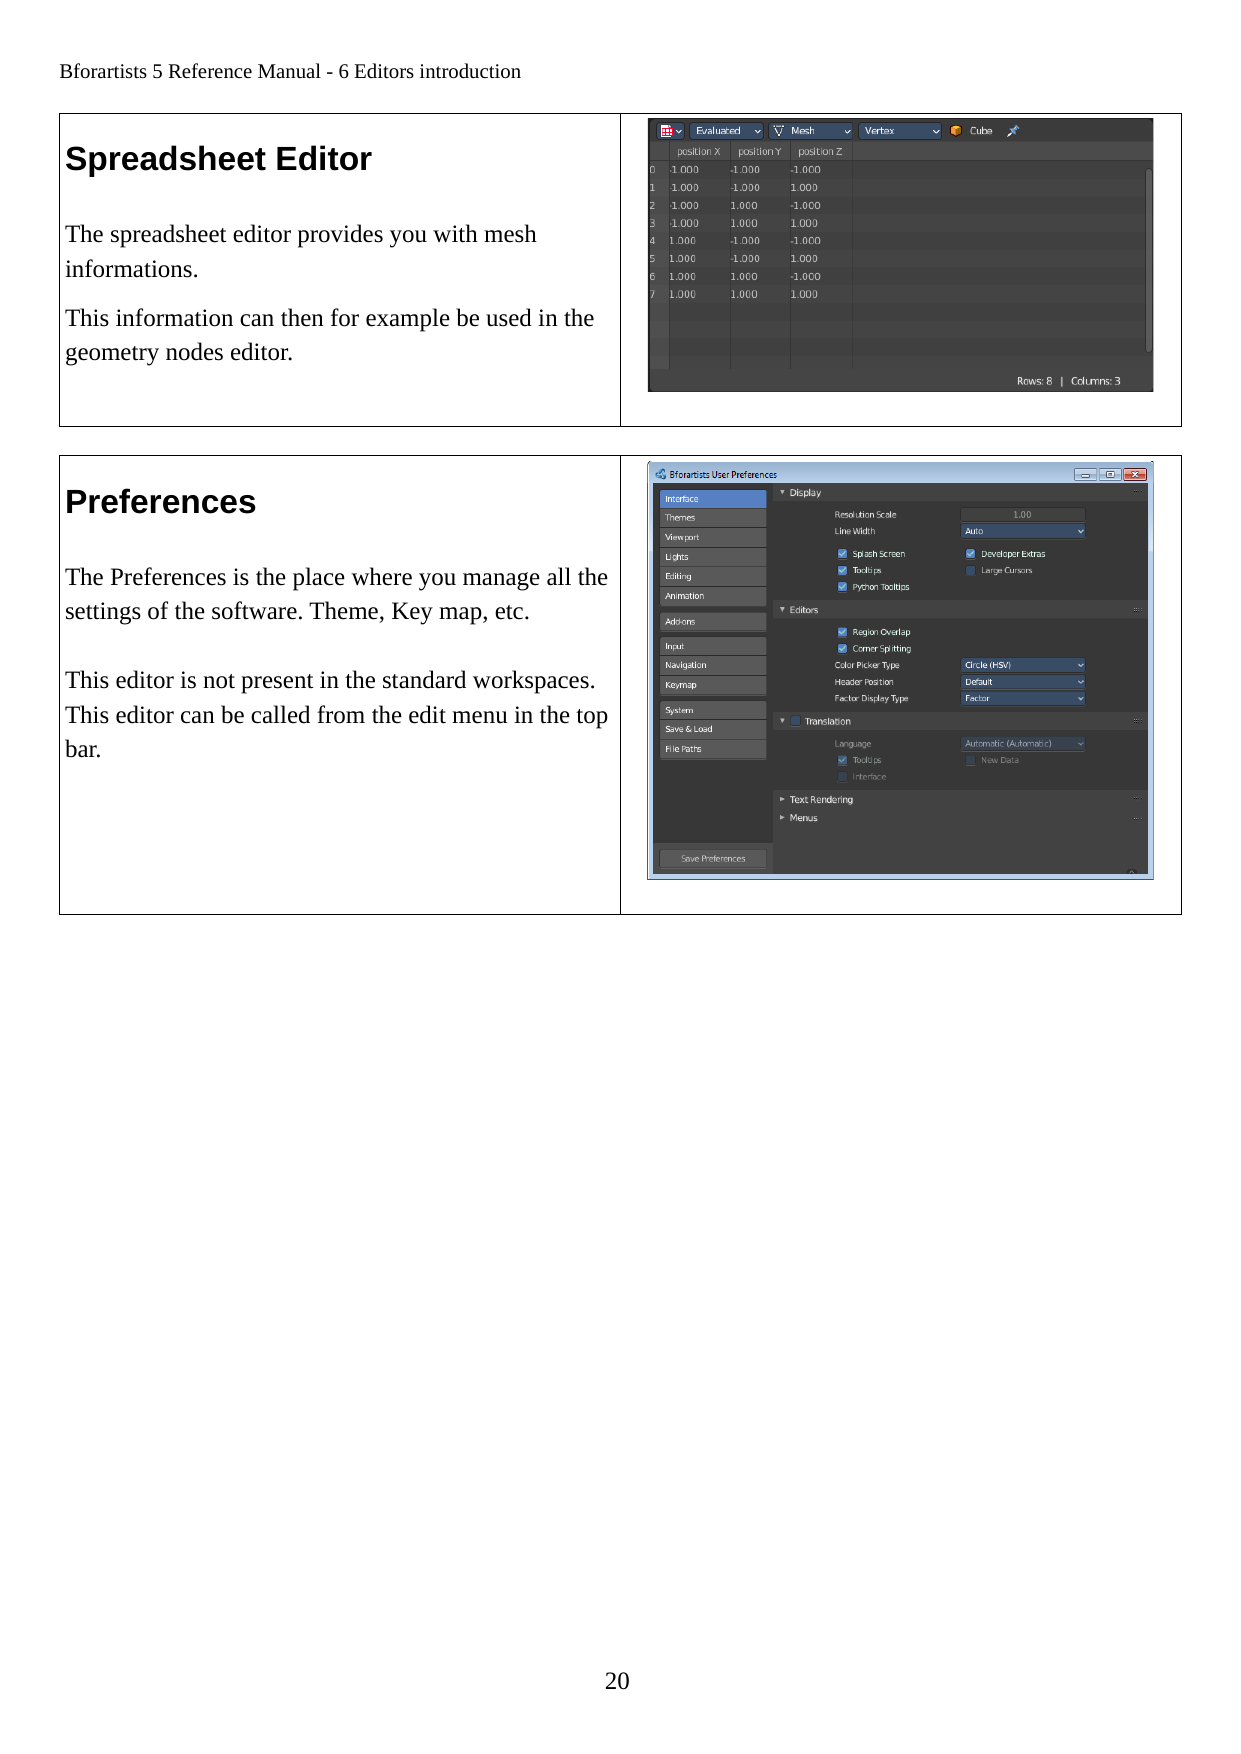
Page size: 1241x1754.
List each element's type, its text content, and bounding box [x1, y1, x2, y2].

table_header Spreadsheet Editor The spreadsheet editor provides you with mesh informations. This information can then for example be used in the geometry nodes editor. [60, 114, 620, 426]
table_header [621, 114, 1181, 426]
table_header [621, 456, 1181, 914]
picture [647, 461, 1154, 880]
picture [647, 118, 1154, 392]
table_header Preferences The Preferences is the place where you manage all the settings of the software. Theme, Key map, etc. This editor is not present in the standard workspaces. This editor can be called from the edit menu in the top bar. [60, 456, 620, 914]
